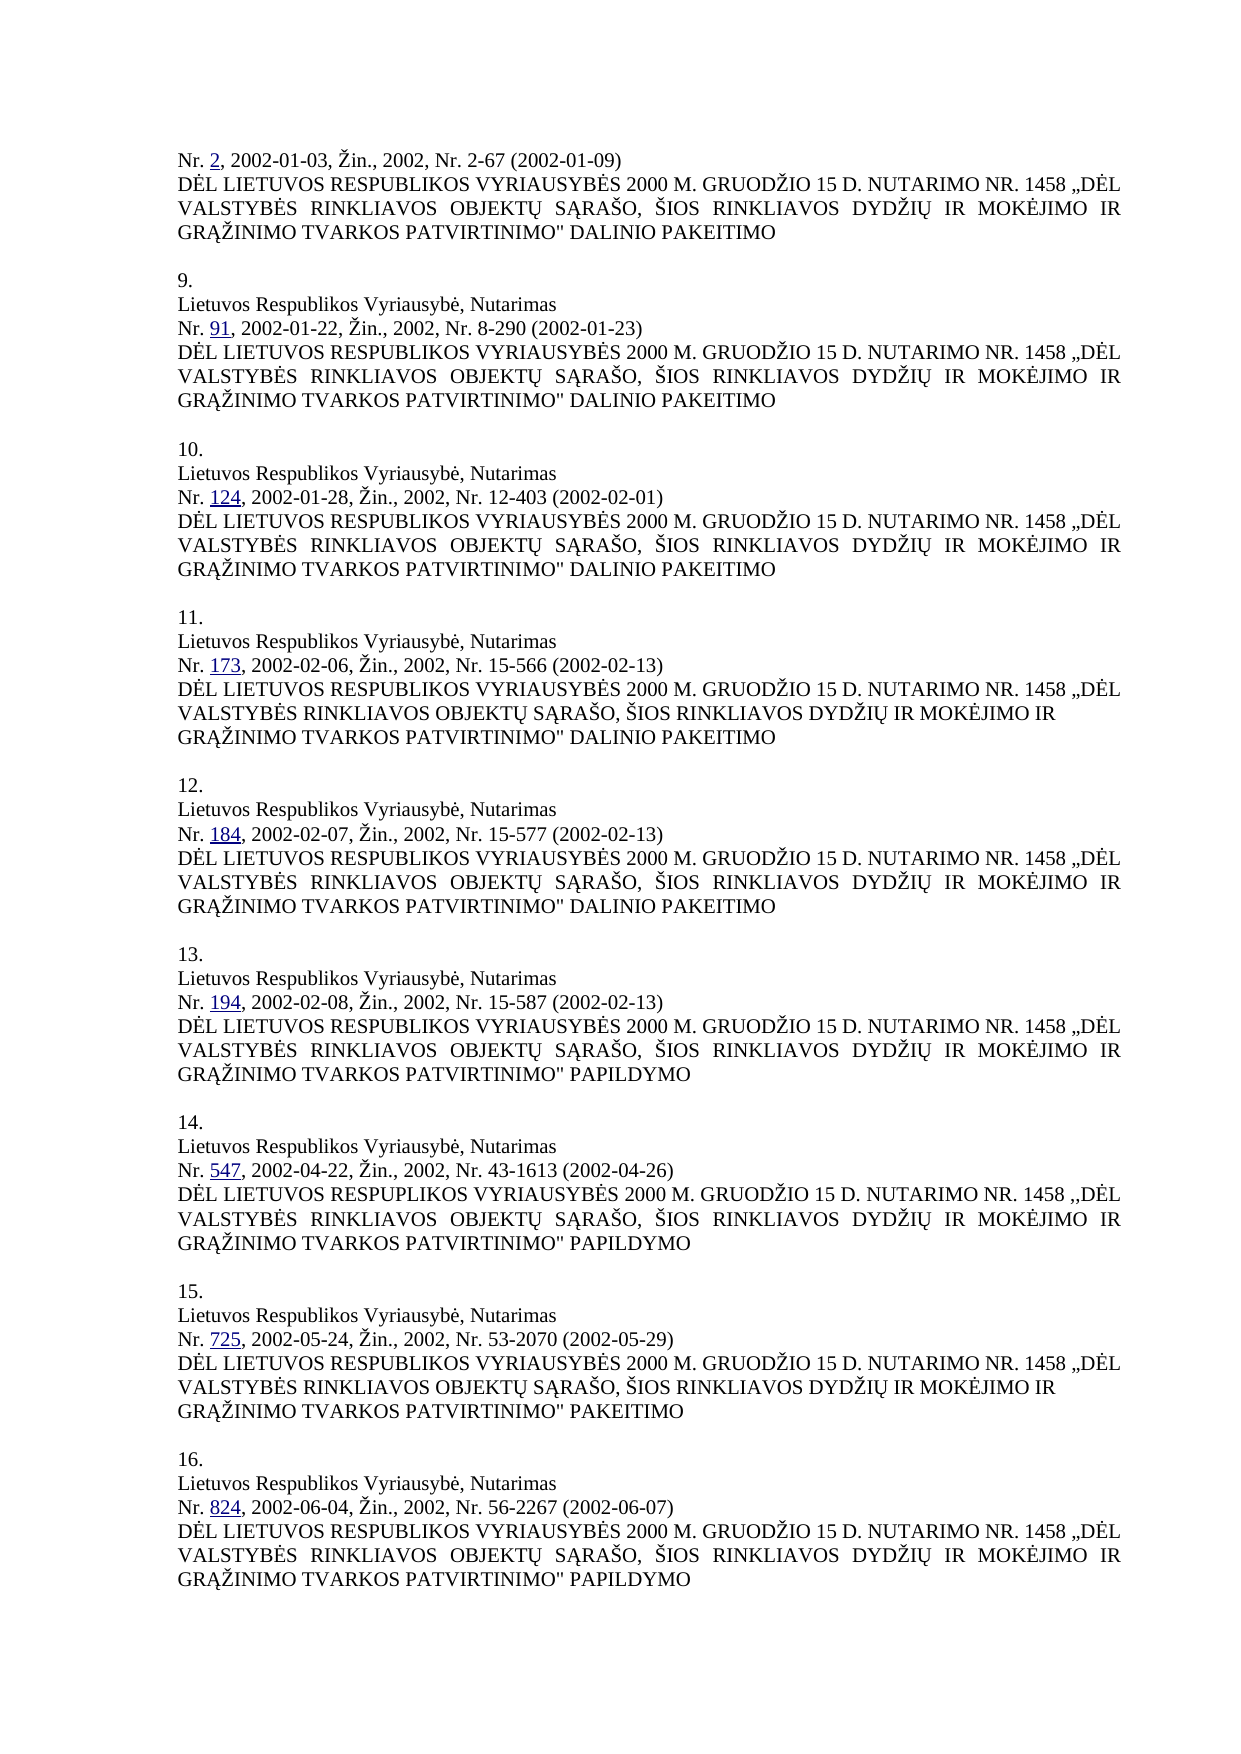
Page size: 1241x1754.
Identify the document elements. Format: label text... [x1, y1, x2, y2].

text 11. [177, 605, 1122, 629]
text 10. [177, 436, 1122, 461]
text DĖL LIETUVOS RESPUBLIKOS VYRIAUSYBĖS 2000 M. GRUODŽIO 15 D. NUTARIMO NR. 1458 „DĖL VALSTYBĖS RINKLIAVOS OBJEKTŲ SĄRAŠO, ŠIOS RINKLIAVOS DYDŽIŲ IR MOKĖJIMO IR GRĄŽINIMO TVARKOS PATVIRTINIMO" DALINIO PAKEITIMO [177, 509, 1122, 581]
text Lietuvos Respublikos Vyriausybė, Nutarimas [177, 292, 1122, 316]
text DĖL LIETUVOS RESPUBLIKOS VYRIAUSYBĖS 2000 M. GRUODŽIO 15 D. NUTARIMO NR. 1458 „DĖL VALSTYBĖS RINKLIAVOS OBJEKTŲ SĄRAŠO, ŠIOS RINKLIAVOS DYDŽIŲ IR MOKĖJIMO IR GRĄŽINIMO TVARKOS PATVIRTINIMO" PAPILDYMO [177, 1014, 1122, 1086]
text 14. [177, 1110, 1122, 1134]
text 12. [177, 773, 1122, 797]
text 9. [177, 268, 1122, 292]
text Lietuvos Respublikos Vyriausybė, Nutarimas [177, 797, 1122, 821]
text 13. [177, 942, 1122, 966]
text Nr. 2, 2002-01-03, Žin., 2002, Nr. 2-67 (2002-01-09) [177, 148, 1122, 172]
text Lietuvos Respublikos Vyriausybė, Nutarimas [177, 1134, 1122, 1158]
text Lietuvos Respublikos Vyriausybė, Nutarimas [177, 461, 1122, 484]
text Nr. 824, 2002-06-04, Žin., 2002, Nr. 56-2267 (2002-06-07) [177, 1495, 1122, 1519]
text Lietuvos Respublikos Vyriausybė, Nutarimas [177, 629, 1122, 653]
text Lietuvos Respublikos Vyriausybė, Nutarimas [177, 966, 1122, 990]
text Lietuvos Respublikos Vyriausybė, Nutarimas [177, 1303, 1122, 1327]
text Nr. 547, 2002-04-22, Žin., 2002, Nr. 43-1613 (2002-04-26) [177, 1158, 1122, 1182]
text DĖL LIETUVOS RESPUBLIKOS VYRIAUSYBĖS 2000 M. GRUODŽIO 15 D. NUTARIMO NR. 1458 „DĖL VALSTYBĖS RINKLIAVOS OBJEKTŲ SĄRAŠO, ŠIOS RINKLIAVOS DYDŽIŲ IR MOKĖJIMO IR GRĄŽINIMO TVARKOS PATVIRTINIMO" DALINIO PAKEITIMO [177, 340, 1122, 412]
text Nr. 184, 2002-02-07, Žin., 2002, Nr. 15-577 (2002-02-13) [177, 821, 1122, 846]
text DĖL LIETUVOS RESPUBLIKOS VYRIAUSYBĖS 2000 M. GRUODŽIO 15 D. NUTARIMO NR. 1458 „DĖL VALSTYBĖS RINKLIAVOS OBJEKTŲ SĄRAŠO, ŠIOS RINKLIAVOS DYDŽIŲ IR MOKĖJIMO IR GRĄŽINIMO TVARKOS PATVIRTINIMO" DALINIO PAKEITIMO [177, 846, 1122, 918]
text Nr. 194, 2002-02-08, Žin., 2002, Nr. 15-587 (2002-02-13) [177, 990, 1122, 1014]
text DĖL LIETUVOS RESPUBLIKOS VYRIAUSYBĖS 2000 M. GRUODŽIO 15 D. NUTARIMO NR. 1458 „DĖL VALSTYBĖS RINKLIAVOS OBJEKTŲ SĄRAŠO, ŠIOS RINKLIAVOS DYDŽIŲ IR MOKĖJIMO IR GRĄŽINIMO TVARKOS PATVIRTINIMO" DALINIO PAKEITIMO [177, 677, 1122, 749]
text Lietuvos Respublikos Vyriausybė, Nutarimas [177, 1471, 1122, 1495]
text DĖL LIETUVOS RESPUBLIKOS VYRIAUSYBĖS 2000 M. GRUODŽIO 15 D. NUTARIMO NR. 1458 „DĖL VALSTYBĖS RINKLIAVOS OBJEKTŲ SĄRAŠO, ŠIOS RINKLIAVOS DYDŽIŲ IR MOKĖJIMO IR GRĄŽINIMO TVARKOS PATVIRTINIMO" PAPILDYMO [177, 1519, 1122, 1591]
text Nr. 124, 2002-01-28, Žin., 2002, Nr. 12-403 (2002-02-01) [177, 484, 1122, 509]
text Nr. 91, 2002-01-22, Žin., 2002, Nr. 8-290 (2002-01-23) [177, 316, 1122, 340]
text 15. [177, 1279, 1122, 1303]
text DĖL LIETUVOS RESPUBLIKOS VYRIAUSYBĖS 2000 M. GRUODŽIO 15 D. NUTARIMO NR. 1458 „DĖL VALSTYBĖS RINKLIAVOS OBJEKTŲ SĄRAŠO, ŠIOS RINKLIAVOS DYDŽIŲ IR MOKĖJIMO IR GRĄŽINIMO TVARKOS PATVIRTINIMO" DALINIO PAKEITIMO [177, 172, 1122, 244]
text Nr. 173, 2002-02-06, Žin., 2002, Nr. 15-566 (2002-02-13) [177, 653, 1122, 677]
text Nr. 725, 2002-05-24, Žin., 2002, Nr. 53-2070 (2002-05-29) [177, 1327, 1122, 1351]
text DĖL LIETUVOS RESPUPLIKOS VYRIAUSYBĖS 2000 M. GRUODŽIO 15 D. NUTARIMO NR. 1458 ,,DĖL VALSTYBĖS RINKLIAVOS OBJEKTŲ SĄRAŠO, ŠIOS RINKLIAVOS DYDŽIŲ IR MOKĖJIMO IR GRĄŽINIMO TVARKOS PATVIRTINIMO" PAPILDYMO [177, 1182, 1122, 1254]
text DĖL LIETUVOS RESPUBLIKOS VYRIAUSYBĖS 2000 M. GRUODŽIO 15 D. NUTARIMO NR. 1458 „DĖL VALSTYBĖS RINKLIAVOS OBJEKTŲ SĄRAŠO, ŠIOS RINKLIAVOS DYDŽIŲ IR MOKĖJIMO IR GRĄŽINIMO TVARKOS PATVIRTINIMO" PAKEITIMO [177, 1351, 1122, 1423]
text 16. [177, 1447, 1122, 1471]
